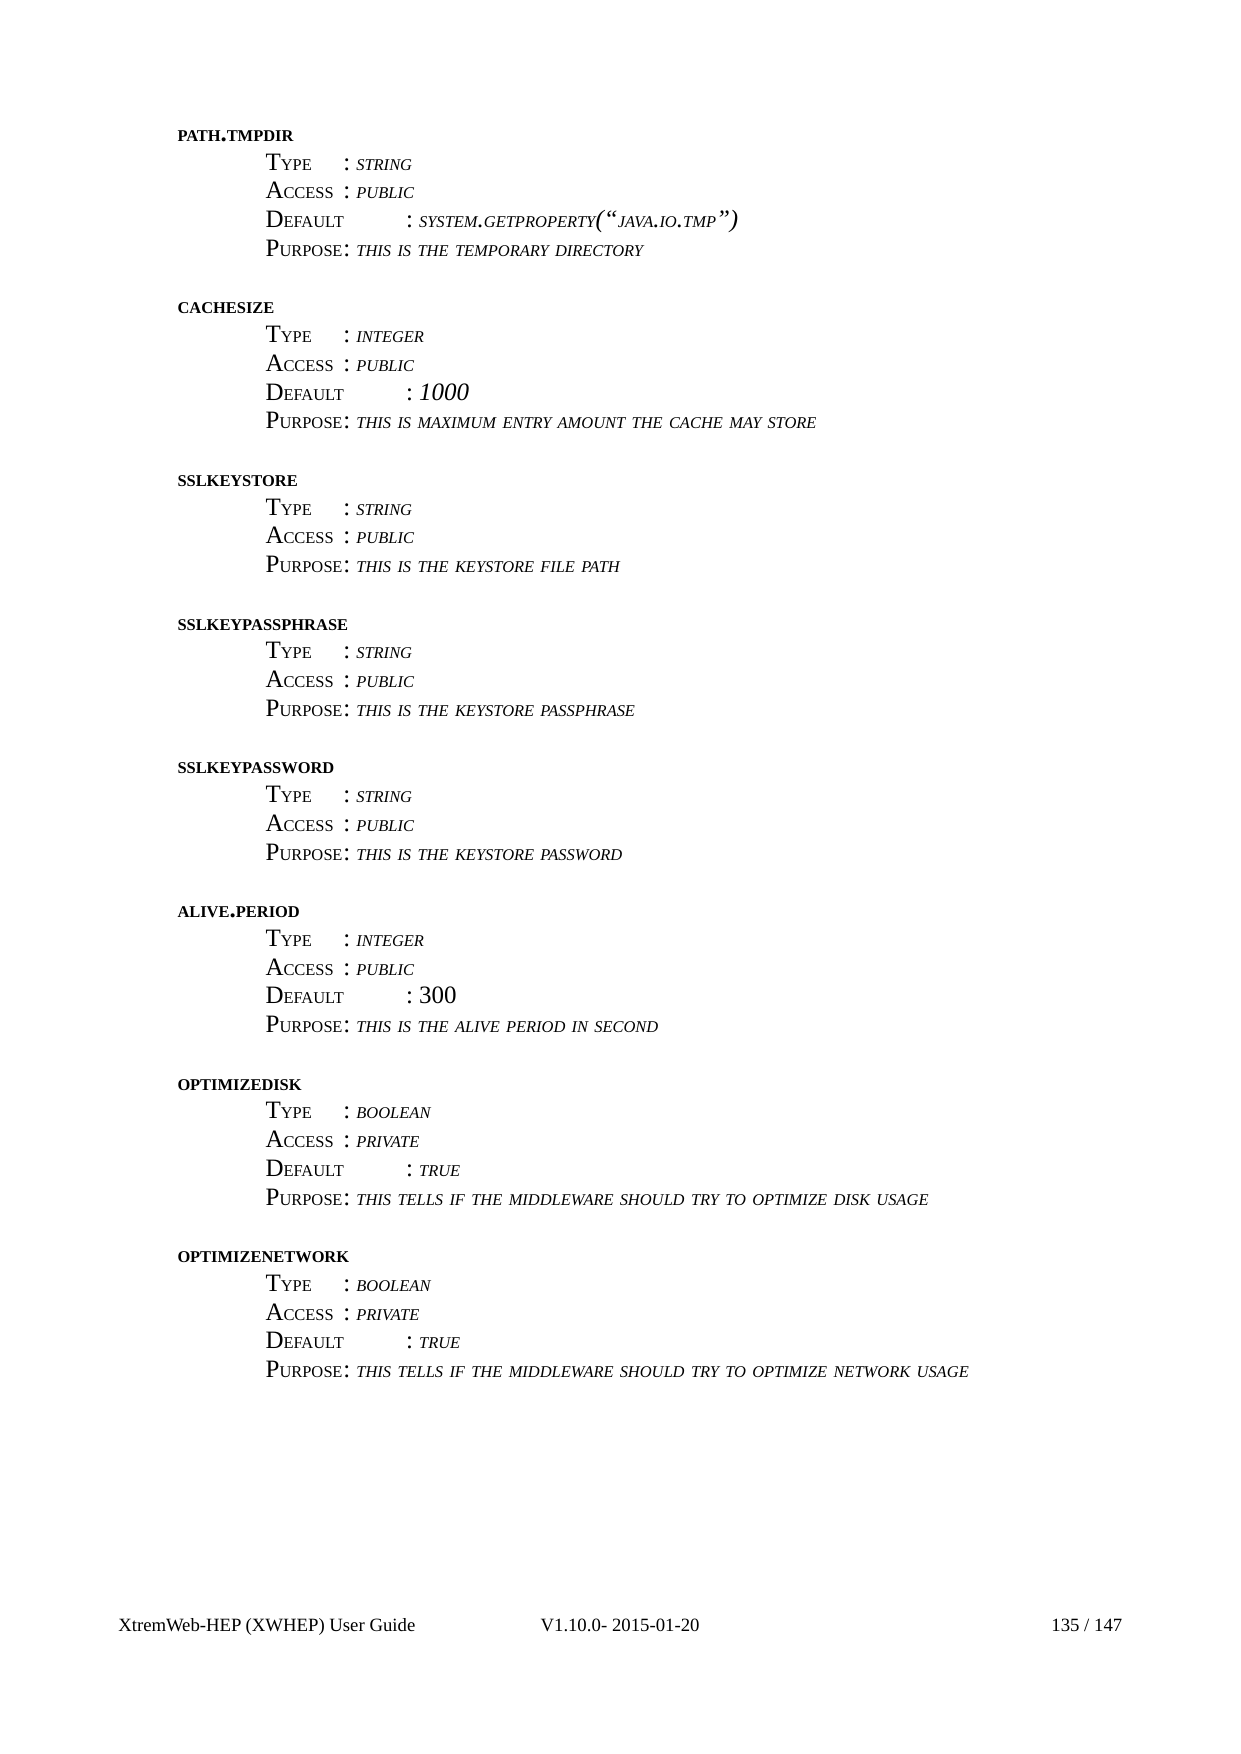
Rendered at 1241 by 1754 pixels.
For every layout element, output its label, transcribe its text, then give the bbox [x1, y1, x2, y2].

text Purpose : this is maximum entry amount the cache may store [265, 406, 1122, 434]
text Access : public [265, 664, 1122, 693]
text Purpose : this tells if the middleware should try to optimize network usage [265, 1354, 1122, 1383]
text cachesize [177, 291, 1122, 319]
text Purpose : this is the keystore passphrase [265, 693, 1122, 722]
text Type : integer [265, 319, 1122, 348]
text Access : public [265, 521, 1122, 549]
text alive.period [177, 894, 1122, 923]
text Type : string [265, 779, 1122, 808]
text optimizedisk [177, 1067, 1122, 1096]
text Purpose : this is the keystore password [265, 837, 1122, 866]
text optimizenetwork [177, 1239, 1122, 1268]
text Access : public [265, 952, 1122, 981]
text Default : 300 [265, 981, 1122, 1009]
text Access : public [265, 808, 1122, 837]
text Purpose : this is the temporary directory [265, 233, 1122, 262]
text sslkeystore [177, 463, 1122, 492]
text sslkeypassword [177, 751, 1122, 779]
text Type : integer [265, 923, 1122, 952]
text Type : string [265, 492, 1122, 521]
text Default : true [265, 1153, 1122, 1182]
text sslkeypassphrase [177, 607, 1122, 636]
text Default : true [265, 1326, 1122, 1354]
text Type : string [265, 636, 1122, 664]
text Access : private [265, 1124, 1122, 1153]
text Purpose : this is the keystore file path [265, 549, 1122, 578]
text Default : 1000 [265, 377, 1122, 406]
text Type : boolean [265, 1096, 1122, 1124]
text Access : public [265, 176, 1122, 204]
text Type : boolean [265, 1268, 1122, 1297]
text path.tmpdir [177, 118, 1122, 147]
text Default : system.getproperty(“java.io.tmp”) [265, 204, 1122, 233]
text Purpose : this tells if the middleware should try to optimize disk usage [265, 1182, 1122, 1211]
text Type : string [265, 147, 1122, 176]
text Access : private [265, 1297, 1122, 1326]
text Access : public [265, 348, 1122, 377]
text Purpose : this is the alive period in second [265, 1009, 1122, 1038]
